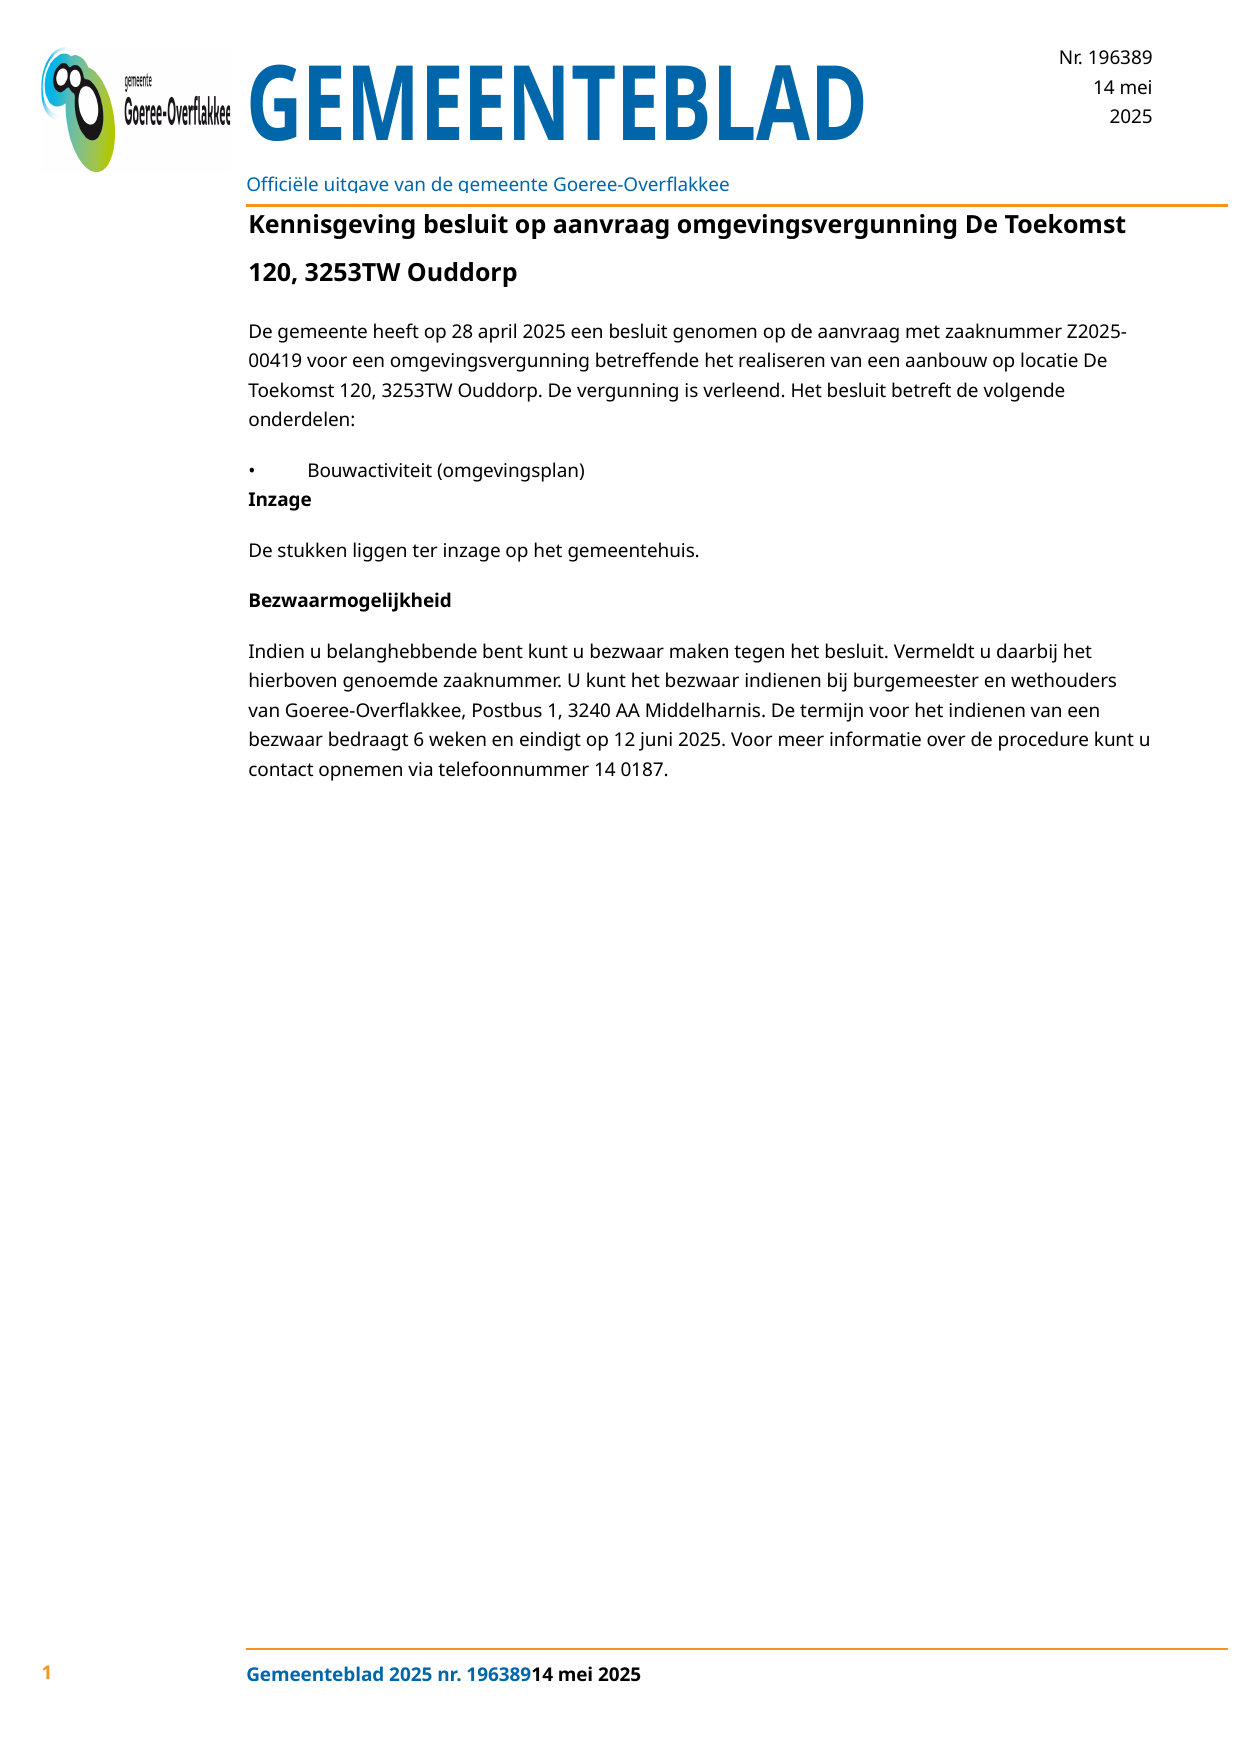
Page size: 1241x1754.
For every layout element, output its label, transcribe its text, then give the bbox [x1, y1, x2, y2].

text De gemeente heeft op 28 april 2025 een besluit genomen op de aanvraag met zaaknummer Z2025-00419 voor een omgevingsvergunning betreffende het realiseren van een aanbouw op locatie De Toekomst 120, 3253TW Ouddorp. De vergunning is verleend. Het besluit betreft de volgende onderdelen: [248, 318, 1152, 432]
text De stukken liggen ter inzage op het gemeentehuis. [248, 537, 1152, 563]
text Indien u belanghebbende bent kunt u bezwaar maken tegen het besluit. Vermeldt u daarbij het hierboven genoemde zaaknummer. U kunt het bezwaar indienen bij burgemeester en wethouders van Goeree-Overflakkee, Postbus 1, 3240 AA Middelharnis. De termijn voor het indienen van een bezwaar bedraagt 6 weken en eindigt op 12 juni 2025. Voor meer informatie over de procedure kunt u contact opnemen via telefoonnummer 14 0187. [248, 638, 1152, 782]
text Kennisgeving besluit op aanvraag omgevingsvergunning De Toekomst 120, 3253TW Ouddorp [248, 207, 1152, 288]
list Bouwactiviteit (omgevingsplan) [248, 457, 1152, 483]
text Bezwaarmogelijkheid [248, 587, 1152, 613]
picture [41, 47, 231, 172]
text Inzage [248, 487, 1152, 512]
